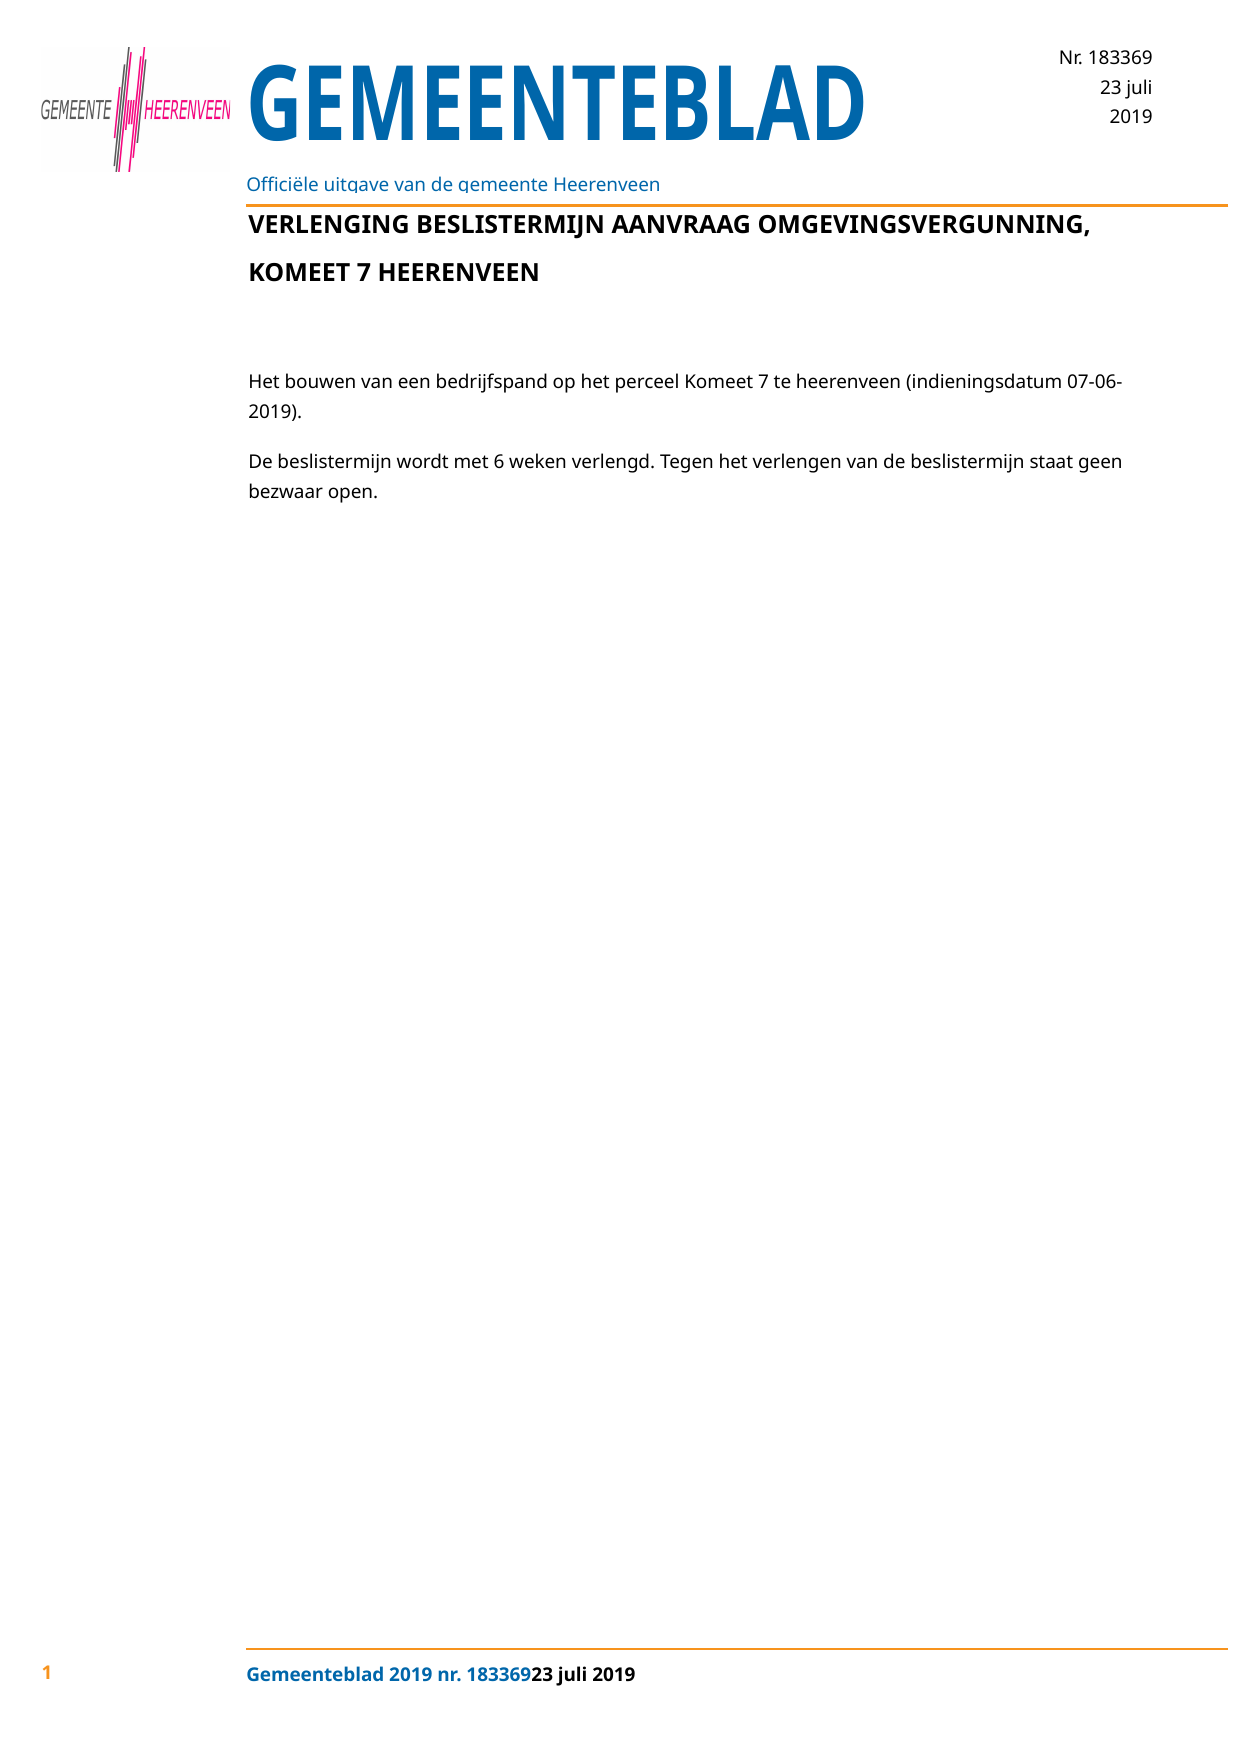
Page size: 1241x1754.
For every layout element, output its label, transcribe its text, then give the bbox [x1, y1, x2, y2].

text De beslistermijn wordt met 6 weken verlengd. Tegen het verlengen van de beslistermijn staat geen bezwaar open. [248, 448, 1152, 504]
text VERLENGING BESLISTERMIJN AANVRAAG OMGEVINGSVERGUNNING, KOMEET 7 HEERENVEEN [248, 207, 1152, 288]
text Het bouwen van een bedrijfspand op het perceel Komeet 7 te heerenveen (indieningsdatum 07-06-2019). [248, 368, 1152, 424]
picture [41, 47, 231, 172]
